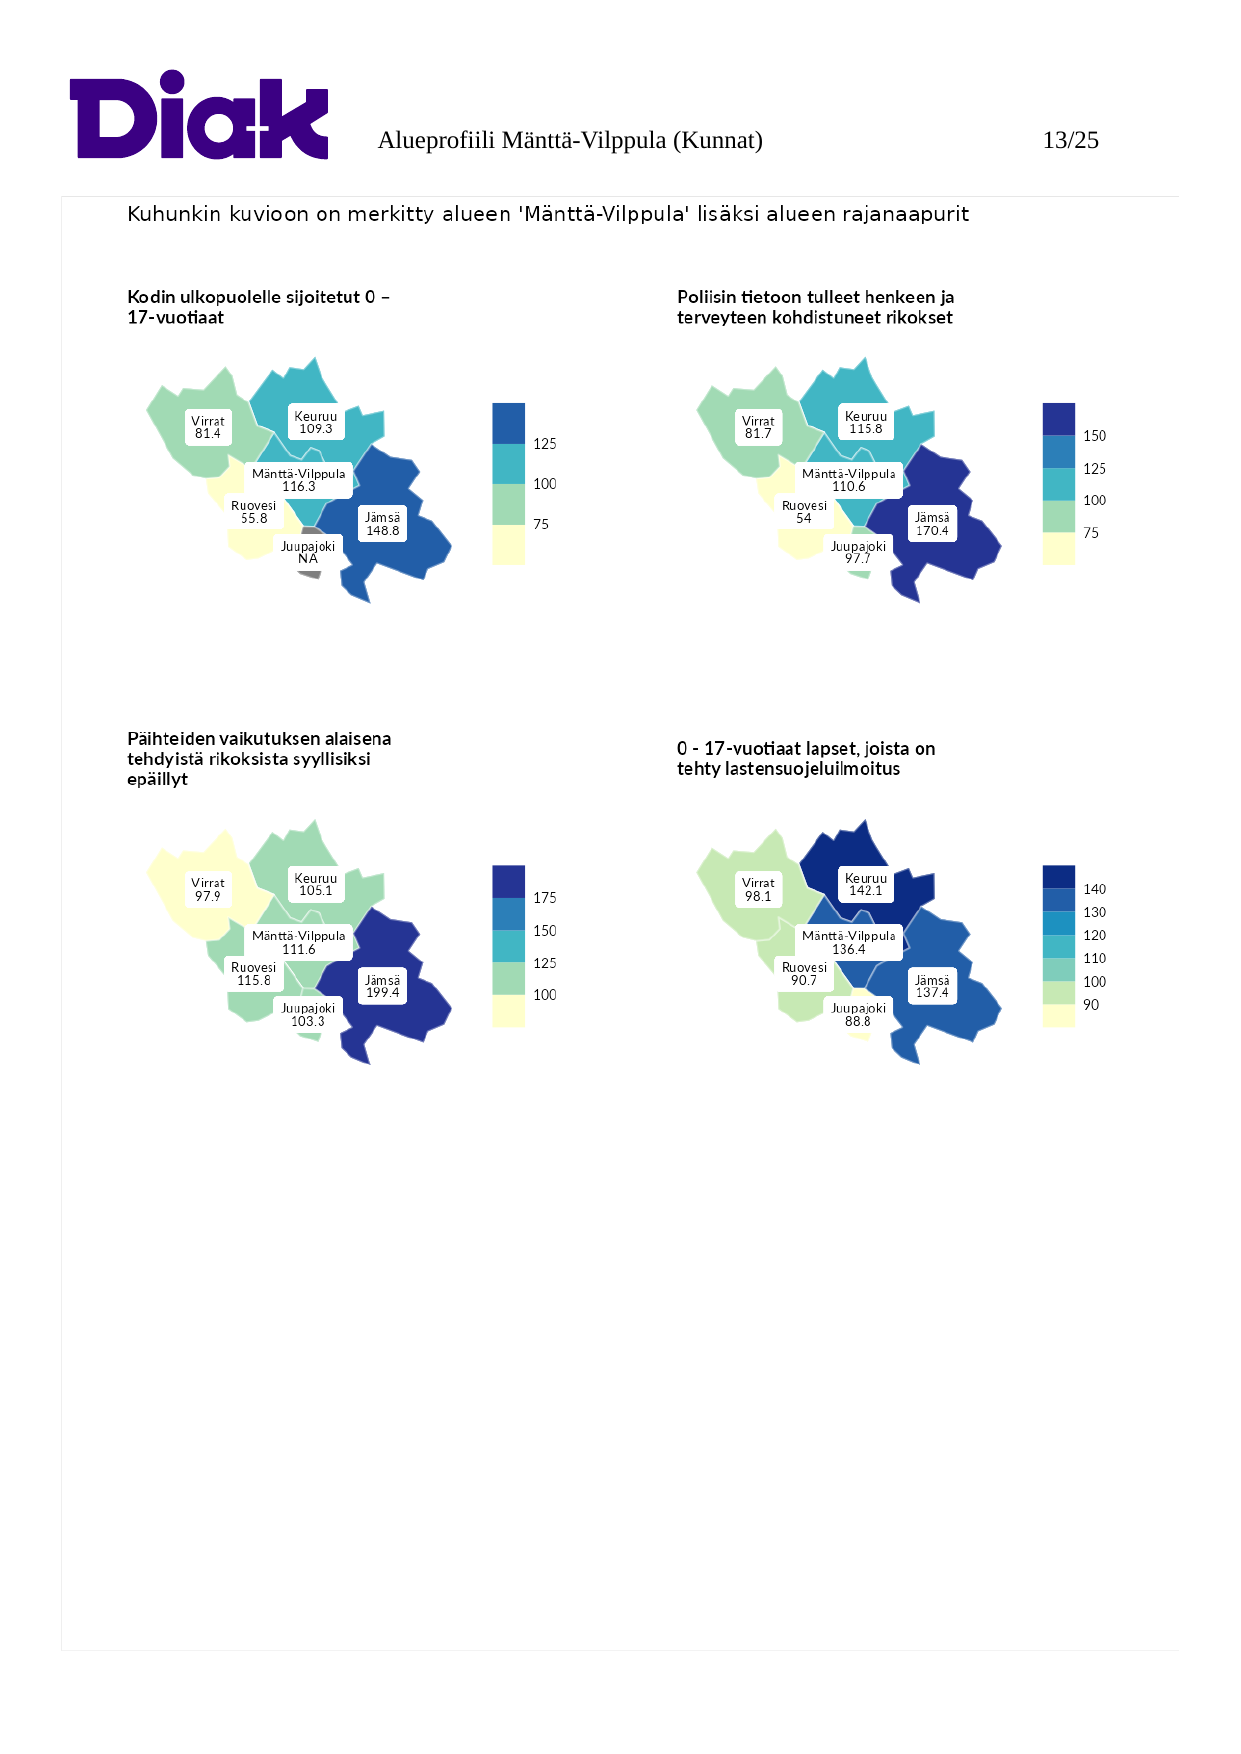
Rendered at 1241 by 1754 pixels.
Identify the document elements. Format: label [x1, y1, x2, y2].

picture [61, 196, 1179, 1651]
